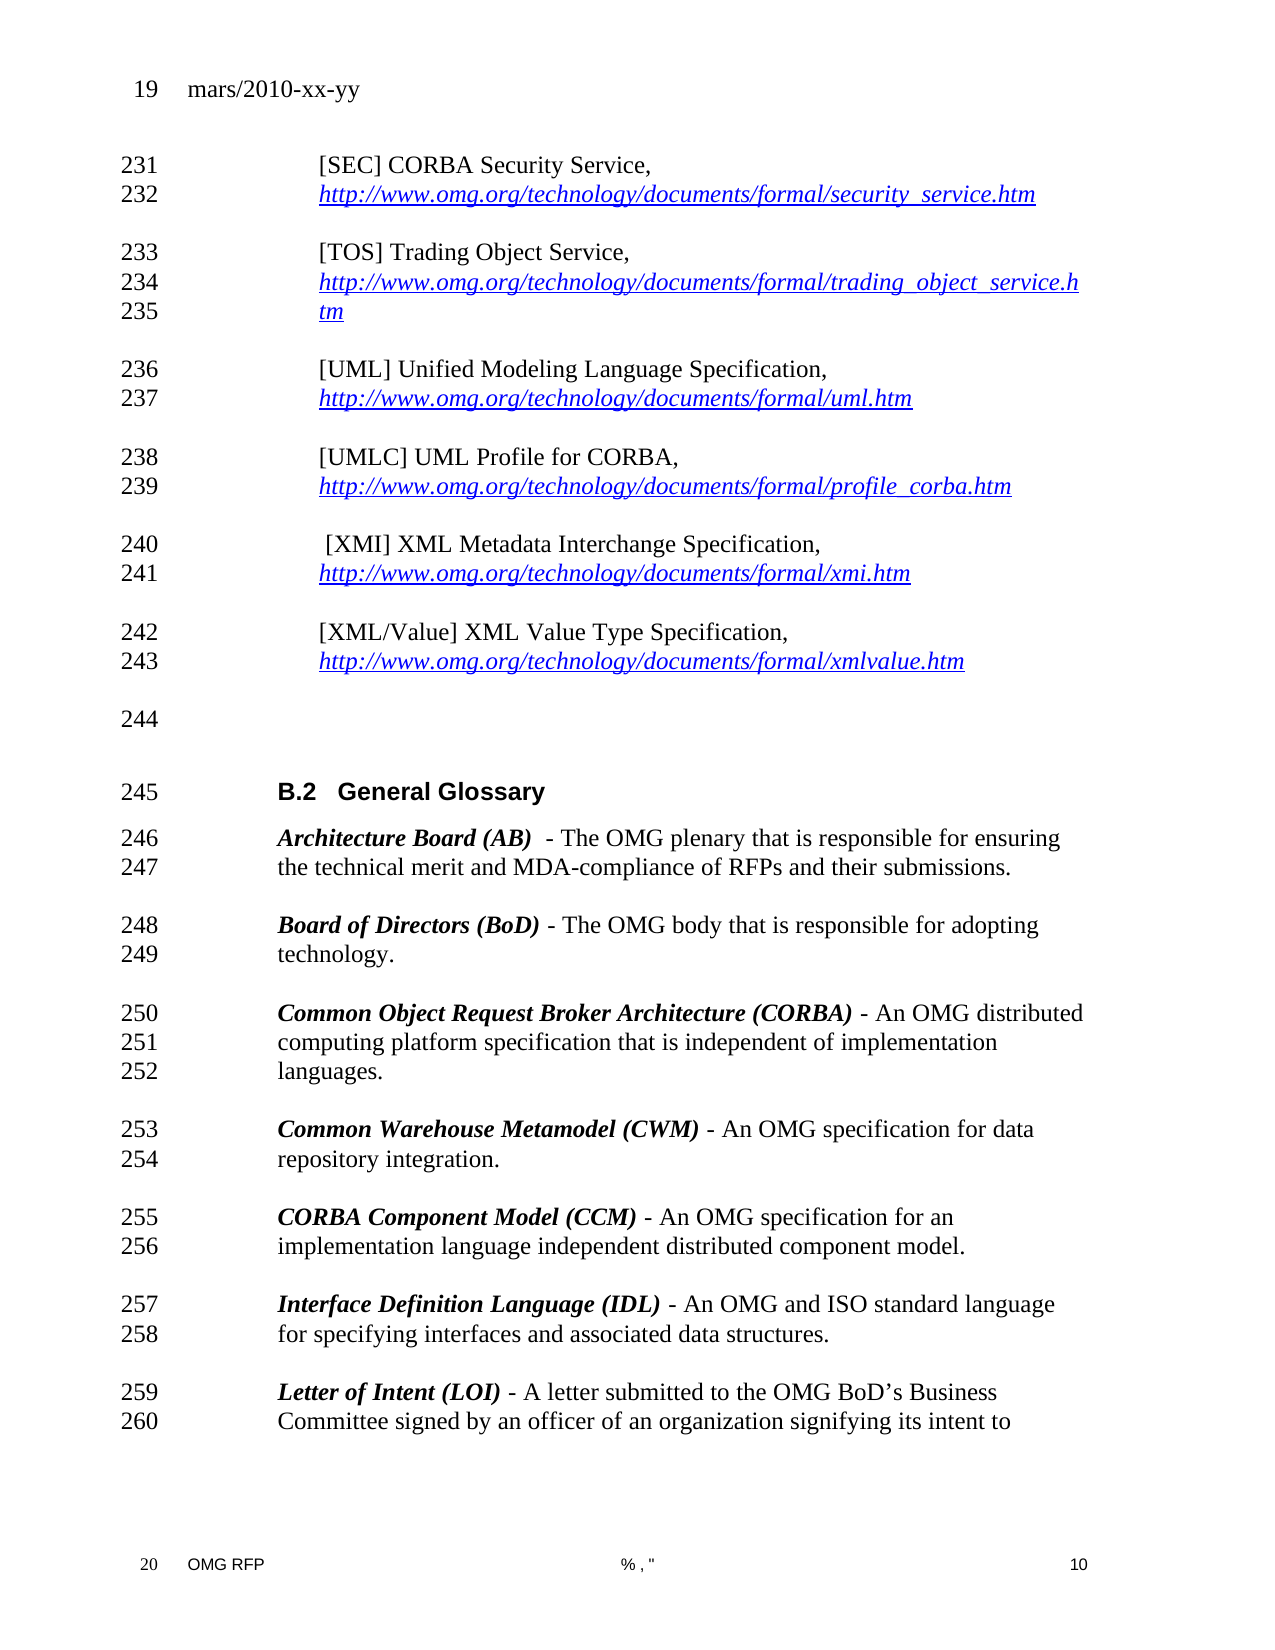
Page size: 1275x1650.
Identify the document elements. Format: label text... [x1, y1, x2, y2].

text Architecture Board (AB) - The OMG plenary that is responsible for ensuring the technical merit and MDA-compliance of RFPs and their submissions. [277, 823, 1087, 881]
text Common Warehouse Metamodel (CWM) - An OMG specification for data repository integration. [277, 1114, 1087, 1173]
text Common Object Request Broker Architecture (CORBA) - An OMG distributed computing platform specification that is independent of implementation languages. [277, 998, 1087, 1085]
text [XMI] XML Metadata Interchange Specification, http://www.omg.org/technology/documents/formal/xmi.htm [319, 529, 1087, 587]
text [UML] Unified Modeling Language Specification, http://www.omg.org/technology/documents/formal/uml.htm [319, 354, 1087, 412]
text [SEC] CORBA Security Service, http://www.omg.org/technology/documents/formal/security_service.htm [319, 150, 1087, 208]
text [UMLC] UML Profile for CORBA, http://www.omg.org/technology/documents/formal/profile_corba.htm [319, 442, 1087, 500]
text CORBA Component Model (CCM) - An OMG specification for an implementation language independent distributed component model. [277, 1202, 1087, 1260]
text Board of Directors (BoD) - The OMG body that is responsible for adopting technology. [277, 910, 1087, 969]
text [XML/Value] XML Value Type Specification, http://www.omg.org/technology/documents/formal/xmlvalue.htm [319, 617, 1087, 675]
text Letter of Intent (LOI) - A letter submitted to the OMG BoD’s Business Committee signed by an officer of an organization signifying its intent to [277, 1377, 1087, 1435]
text [TOS] Trading Object Service, http://www.omg.org/technology/documents/formal/trading_object_service.htm [319, 237, 1087, 325]
text Interface Definition Language (IDL) - An OMG and ISO standard language for specifying interfaces and associated data structures. [277, 1289, 1087, 1348]
subtitle B.2 General Glossary [187, 777, 1087, 806]
